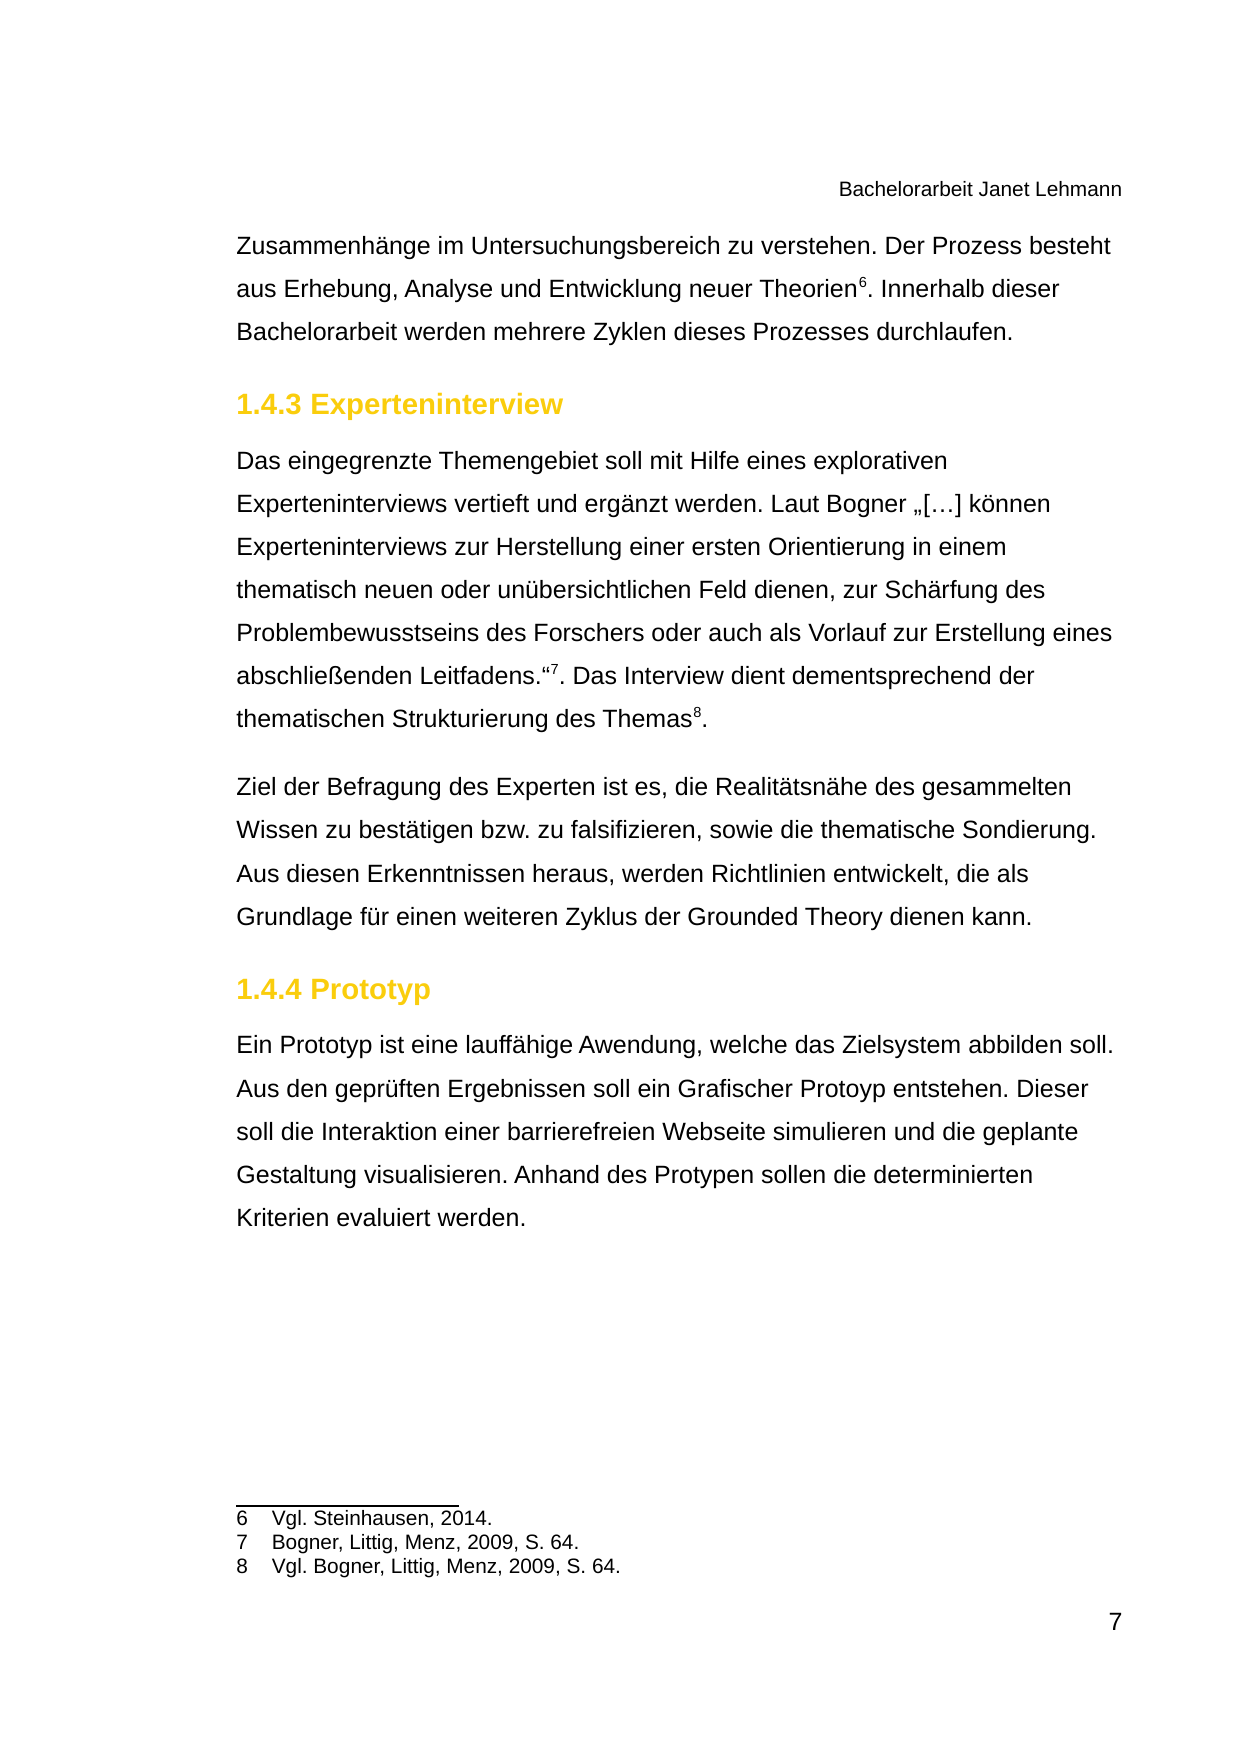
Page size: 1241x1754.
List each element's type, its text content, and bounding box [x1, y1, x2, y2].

text Vgl. Bogner, Littig, Menz, 2009, S. 64. [236, 1554, 1122, 1578]
text Zusammenhänge im Untersuchungsbereich zu verstehen. Der Prozess besteht aus Erhebung, Analyse und Entwicklung neuer Theorien. Innerhalb dieser Bachelorarbeit werden mehrere Zyklen dieses Prozesses durchlaufen. [236, 231, 1122, 346]
subtitle Experteninterview [236, 387, 1122, 421]
text Bogner, Littig, Menz, 2009, S. 64. [236, 1530, 1122, 1554]
text Ziel der Befragung des Experten ist es, die Realitätsnähe des gesammelten Wissen zu bestätigen bzw. zu falsifizieren, sowie die thematische Sondierung. Aus diesen Erkenntnissen heraus, werden Richtlinien entwickelt, die als Grundlage für einen weiteren Zyklus der Grounded Theory dienen kann. [236, 772, 1122, 930]
text Das eingegrenzte Themengebiet soll mit Hilfe eines explorativen Experteninterviews vertieft und ergänzt werden. Laut Bogner „[…] können Experteninterviews zur Herstellung einer ersten Orientierung in einem thematisch neuen oder unübersichtlichen Feld dienen, zur Schärfung des Problembewusstseins des Forschers oder auch als Vorlauf zur Erstellung eines abschließenden Leitfadens.“. Das Interview dient dementsprechend der thematischen Strukturierung des Themas. [236, 446, 1122, 733]
subtitle Prototyp [236, 972, 1122, 1006]
text Ein Prototyp ist eine lauffähige Awendung, welche das Zielsystem abbilden soll. Aus den geprüften Ergebnissen soll ein Grafischer Protoyp entstehen. Dieser soll die Interaktion einer barrierefreien Webseite simulieren und die geplante Gestaltung visualisieren. Anhand des Protypen sollen die determinierten Kriterien evaluiert werden. [236, 1030, 1122, 1232]
text Vgl. Steinhausen, 2014. [236, 1506, 1122, 1530]
